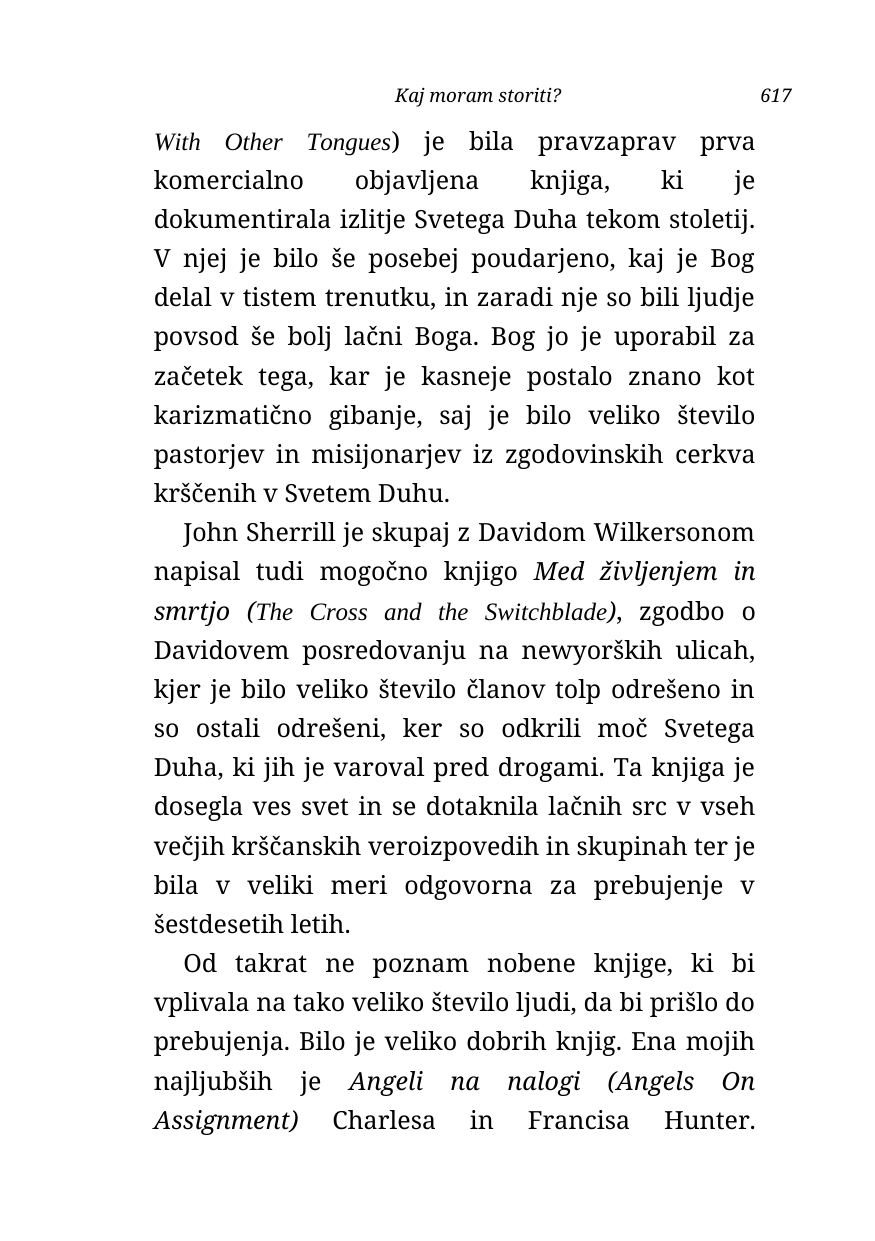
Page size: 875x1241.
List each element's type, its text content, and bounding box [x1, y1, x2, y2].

text John Sherrill je skupaj z Davidom Wilkersonom napisal tudi mogočno knjigo Med življenjem in smrtjo (The Cross and the Switchblade), zgodbo o Davidovem posredovanju na newyorških ulicah, kjer je bilo veliko število članov tolp odrešeno in so ostali odrešeni, ker so odkrili moč Svetega Duha, ki jih je varoval pred drogami. Ta knjiga je dosegla ves svet in se dotaknila lačnih src v vseh večjih krščanskih veroizpovedih in skupinah ter je bila v veliki meri odgovorna za prebujenje v šestdesetih letih. [153, 515, 756, 941]
text With Other Tongues) je bila pravzaprav prva komercialno objavljena knjiga, ki je dokumentirala izlitje Svetega Duha tekom stoletij. V njej je bilo še posebej poudarjeno, kaj je Bog delal v tistem trenutku, in zaradi nje so bili ljudje povsod še bolj lačni Boga. Bog jo je uporabil za začetek tega, kar je kasneje postalo znano kot karizmatično gibanje, saj je bilo veliko število pastorjev in misijonarjev iz zgodovinskih cerkva krščenih v Svetem Duhu. [153, 123, 756, 510]
text Od takrat ne poznam nobene knjige, ki bi vplivala na tako veliko število ljudi, da bi prišlo do prebujenja. Bilo je veliko dobrih knjig. Ena mojih najljubših je Angeli na nalogi (Angels On Assignment) Charlesa in Francisa Hunter. [153, 946, 756, 1136]
